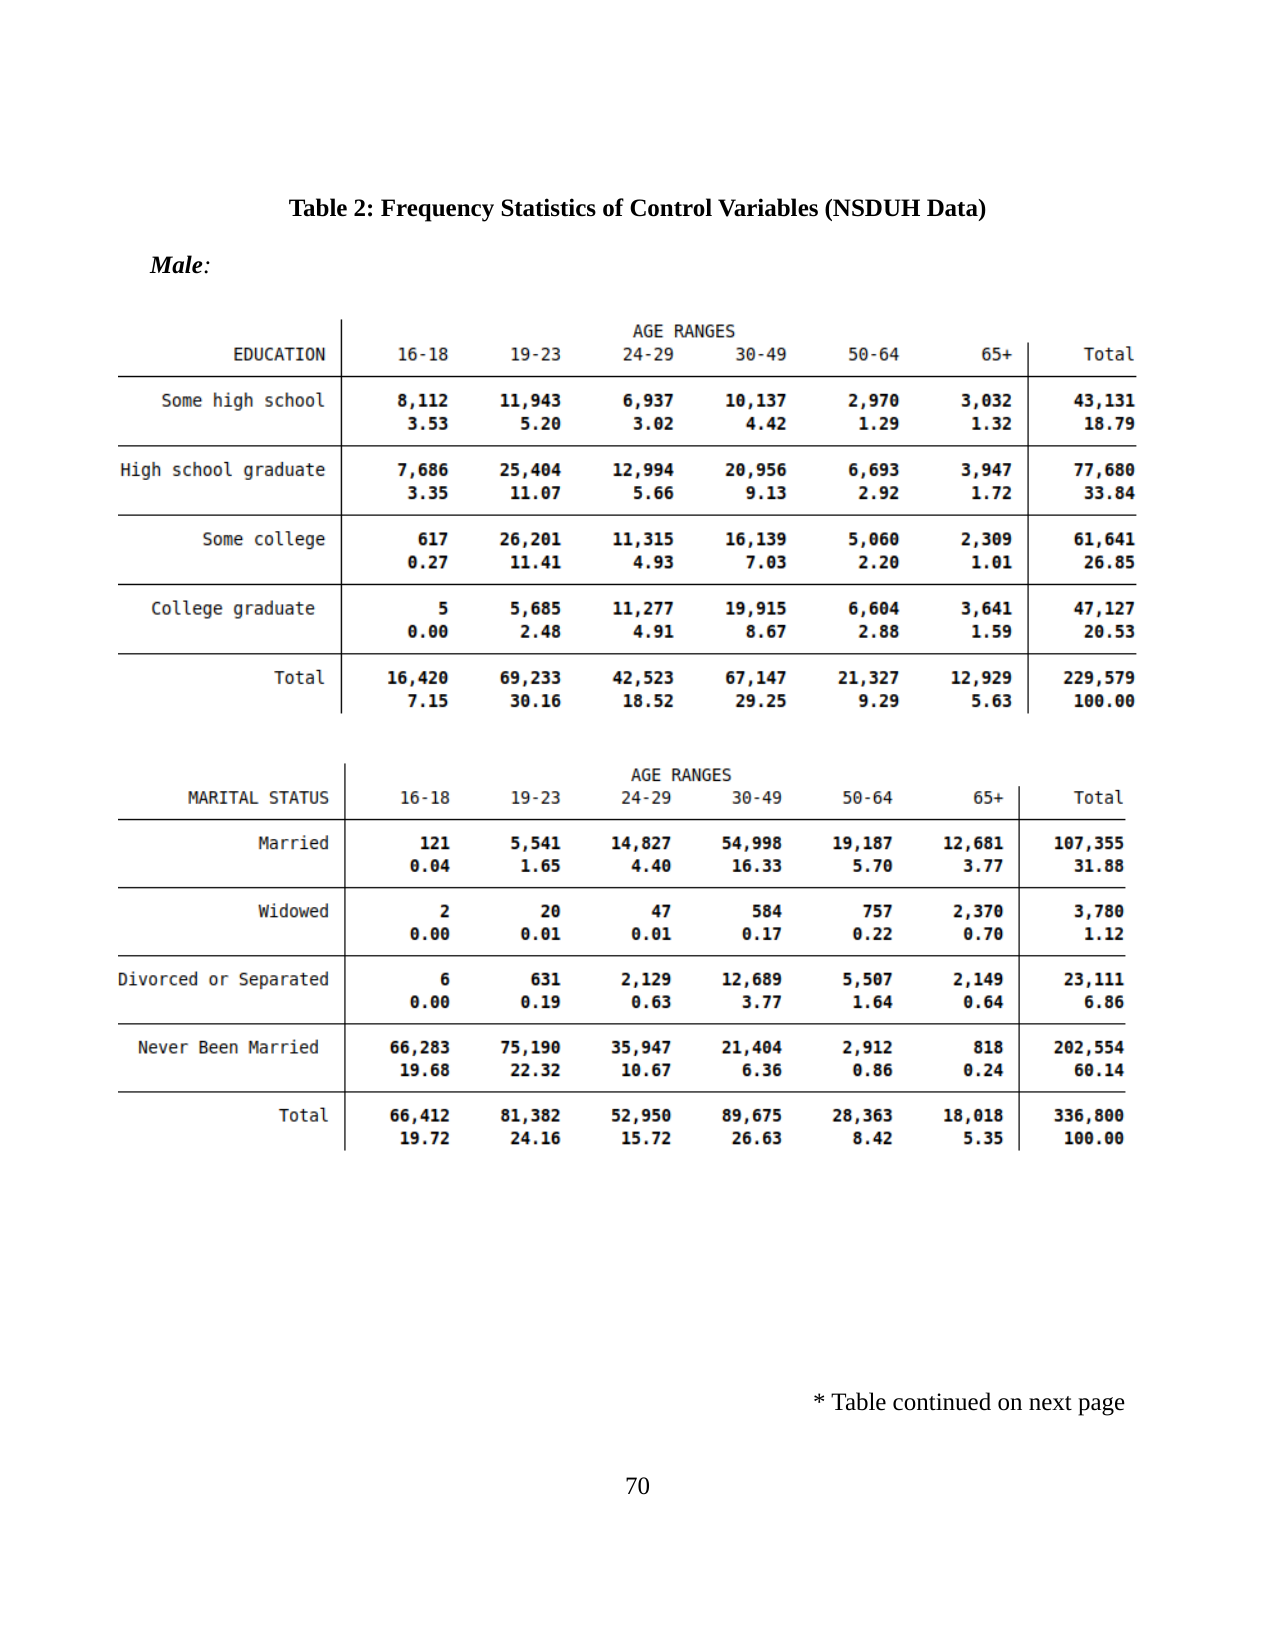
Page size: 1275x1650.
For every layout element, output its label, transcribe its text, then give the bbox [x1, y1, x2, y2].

picture [118, 757, 1157, 1186]
picture [118, 308, 1157, 729]
text * Table continued on next page [150, 1387, 1125, 1416]
text Male: [150, 251, 1125, 279]
text Table 2: Frequency Statistics of Control Variables (NSDUH Data) [150, 193, 1125, 222]
